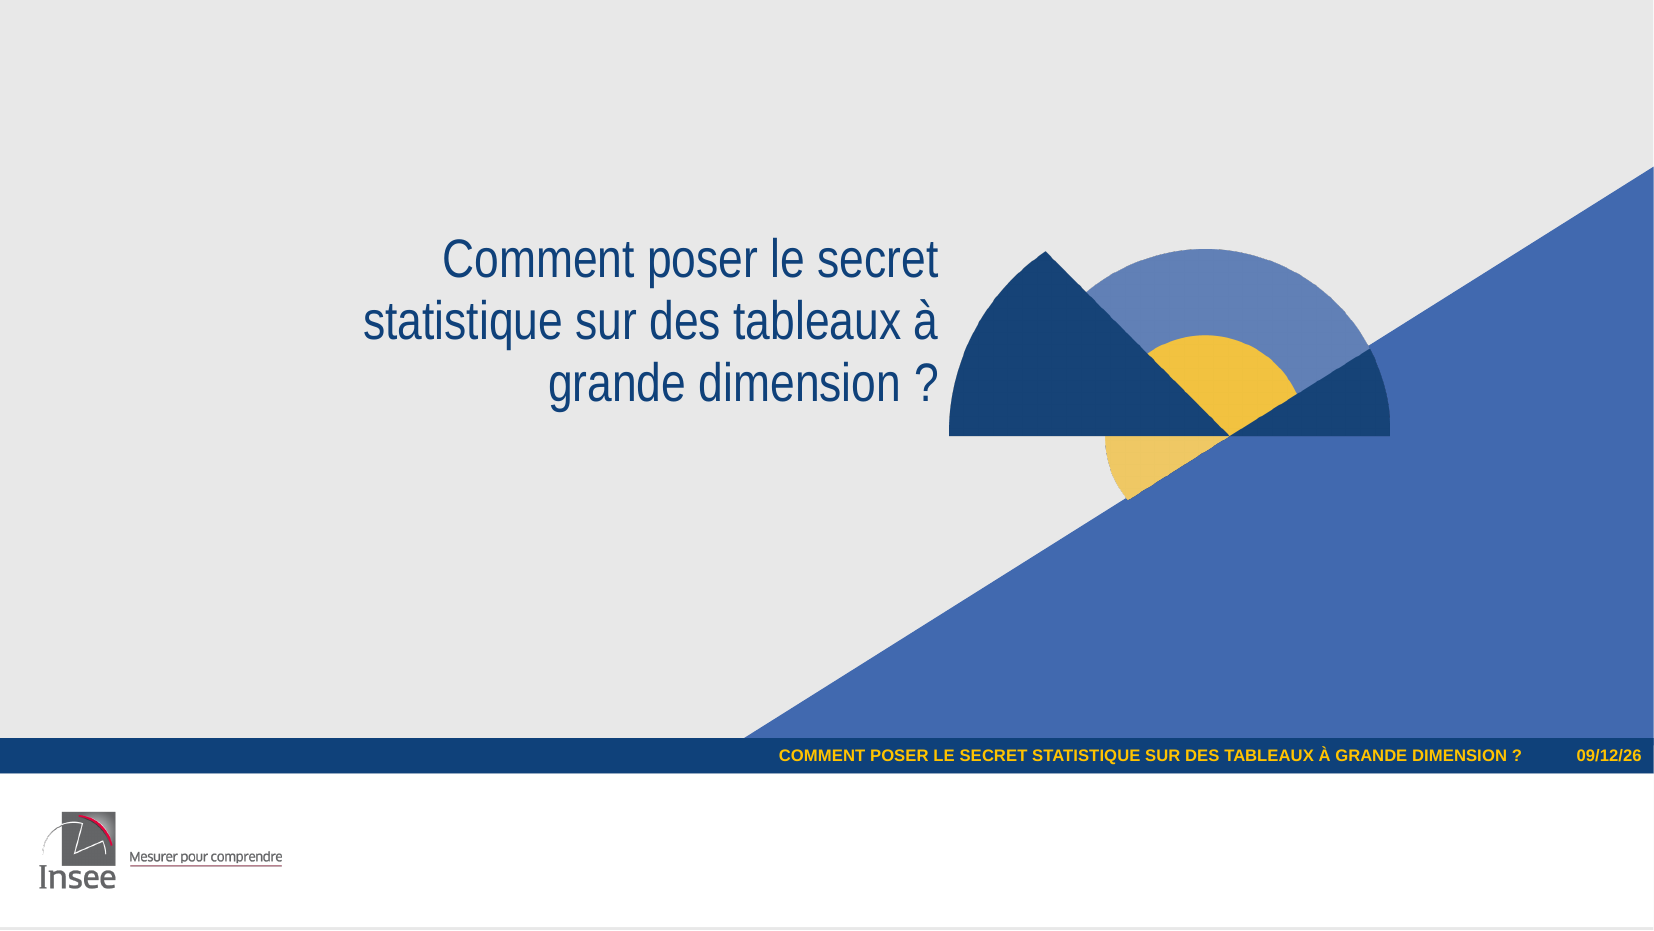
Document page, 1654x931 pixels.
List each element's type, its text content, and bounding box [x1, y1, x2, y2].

picture [949, 249, 1390, 500]
picture [35, 785, 282, 892]
title Comment poser le secret statistique sur des tableaux à grande dimension ? [230, 242, 939, 414]
